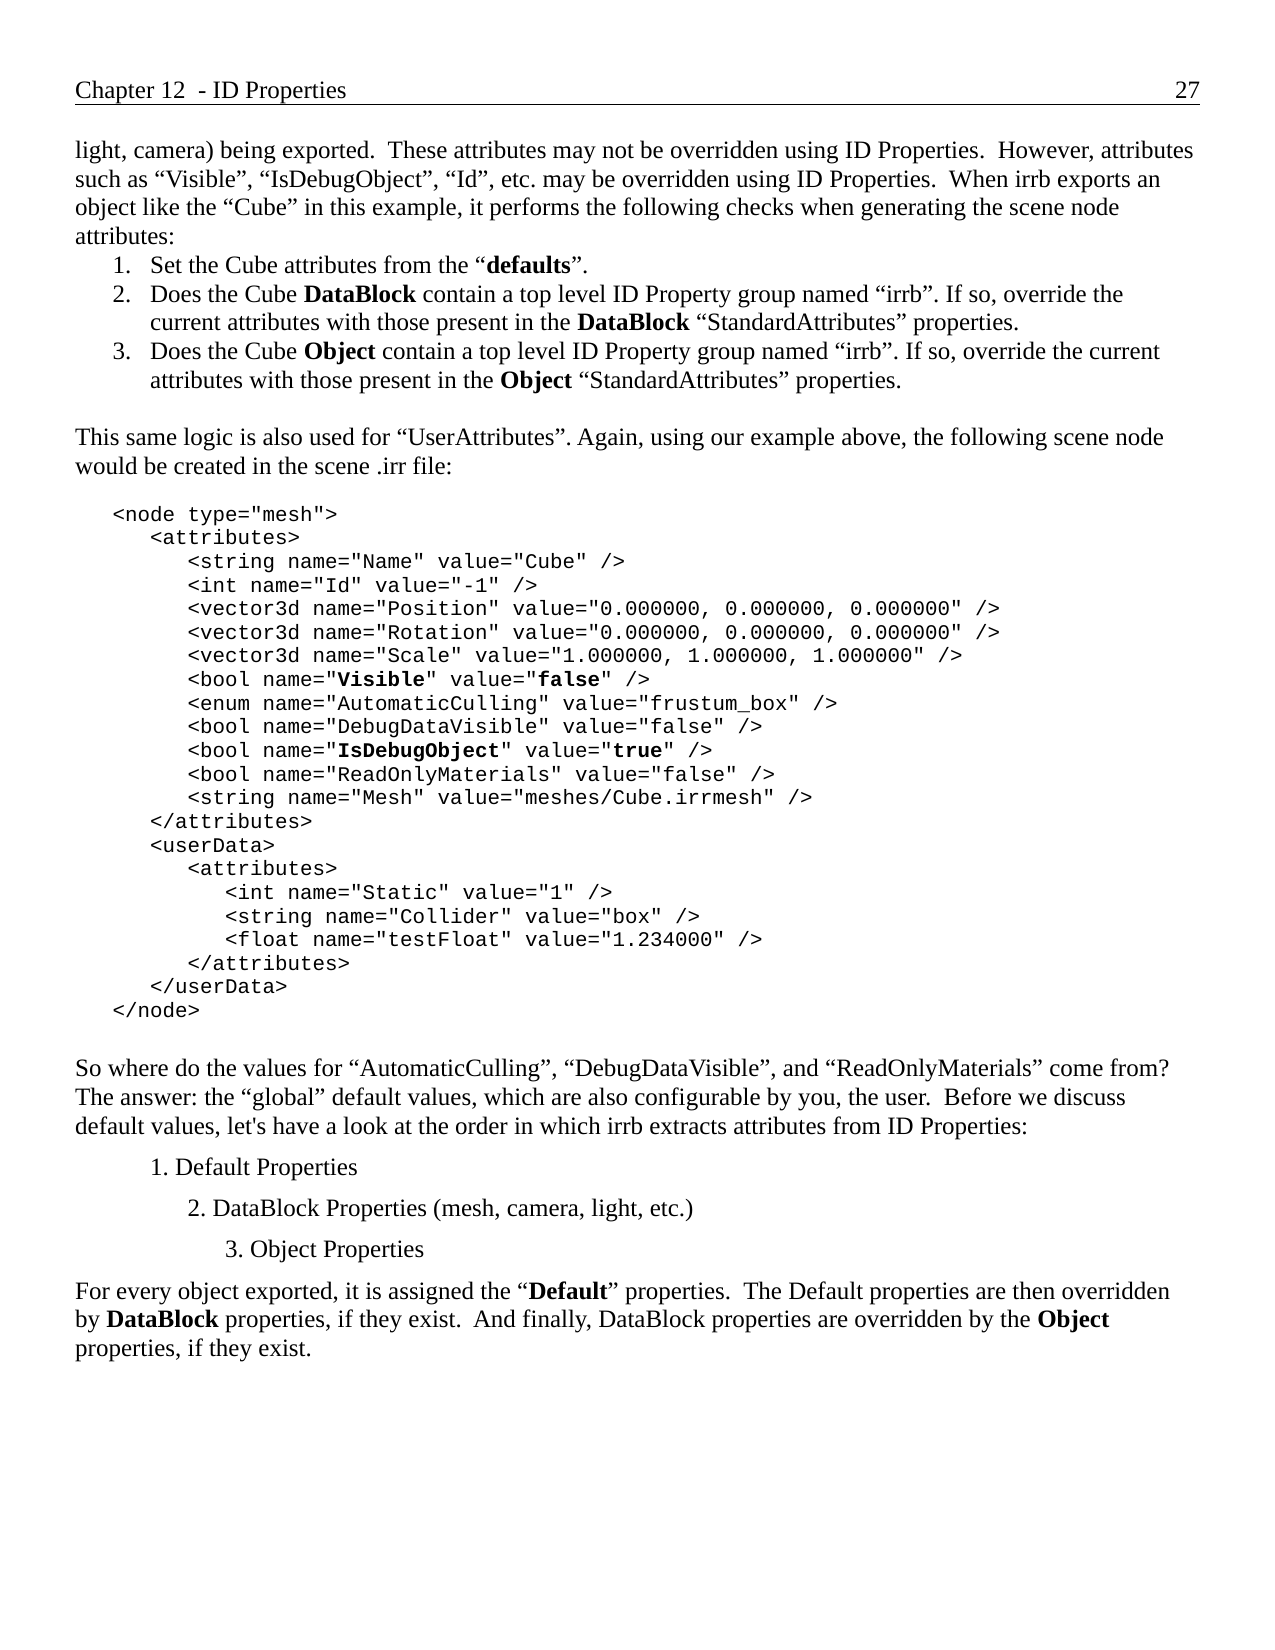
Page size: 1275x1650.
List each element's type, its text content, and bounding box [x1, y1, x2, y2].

text <bool name="IsDebugObject" value="true" /> [75, 740, 1200, 764]
text This same logic is also used for “UserAttributes”. Again, using our example above, the following scene node would be created in the scene .irr file: [75, 422, 1200, 480]
list 2. DataBlock Properties (mesh, camera, light, etc.) [150, 1193, 1200, 1222]
text </attributes> [75, 811, 1200, 835]
text <string name="Name" value="Cube" /> [75, 551, 1200, 574]
text </attributes> [75, 953, 1200, 977]
text <float name="testFloat" value="1.234000" /> [75, 929, 1200, 953]
text <vector3d name="Rotation" value="0.000000, 0.000000, 0.000000" /> [75, 622, 1200, 646]
text <string name="Mesh" value="meshes/Cube.irrmesh" /> [75, 787, 1200, 811]
text <int name="Id" value="-1" /> [75, 574, 1200, 598]
list 1. Default Properties [112, 1152, 1200, 1181]
text <bool name="Visible" value="false" /> [75, 669, 1200, 693]
text <vector3d name="Position" value="0.000000, 0.000000, 0.000000" /> [75, 598, 1200, 622]
text <userData> [75, 835, 1200, 858]
text <int name="Static" value="1" /> [75, 882, 1200, 906]
text So where do the values for “AutomaticCulling”, “DebugDataVisible”, and “ReadOnlyMaterials” come from? The answer: the “global” default values, which are also configurable by you, the user. Before we discuss default values, let's have a look at the order in which irrb extracts attributes from ID Properties: [75, 1053, 1200, 1139]
list Does the Cube DataBlock contain a top level ID Property group named “irrb”. If so, override the current attributes with those present in the DataBlock “StandardAttributes” properties. [112, 279, 1200, 336]
text <node type="mesh"> [75, 504, 1200, 527]
text <attributes> [75, 858, 1200, 882]
list 3. Object Properties [187, 1234, 1200, 1263]
text <string name="Collider" value="box" /> [75, 906, 1200, 929]
text <enum name="AutomaticCulling" value="frustum_box" /> [75, 693, 1200, 716]
text <attributes> [75, 527, 1200, 551]
text For every object exported, it is assigned the “Default” properties. The Default properties are then overridden by DataBlock properties, if they exist. And finally, DataBlock properties are overridden by the Object properties, if they exist. [75, 1276, 1200, 1362]
text <vector3d name="Scale" value="1.000000, 1.000000, 1.000000" /> [75, 646, 1200, 669]
text </node> [75, 1000, 1200, 1024]
text <bool name="ReadOnlyMaterials" value="false" /> [75, 764, 1200, 787]
text <bool name="DebugDataVisible" value="false" /> [75, 716, 1200, 740]
list Set the Cube attributes from the “defaults”. [112, 250, 1200, 279]
list Does the Cube Object contain a top level ID Property group named “irrb”. If so, override the current attributes with those present in the Object “StandardAttributes” properties. [112, 336, 1200, 394]
text light, camera) being exported. These attributes may not be overridden using ID Properties. However, attributes such as “Visible”, “IsDebugObject”, “Id”, etc. may be overridden using ID Properties. When irrb exports an object like the “Cube” in this example, it performs the following checks when generating the scene node attributes: [75, 135, 1200, 250]
text </userData> [75, 977, 1200, 1000]
